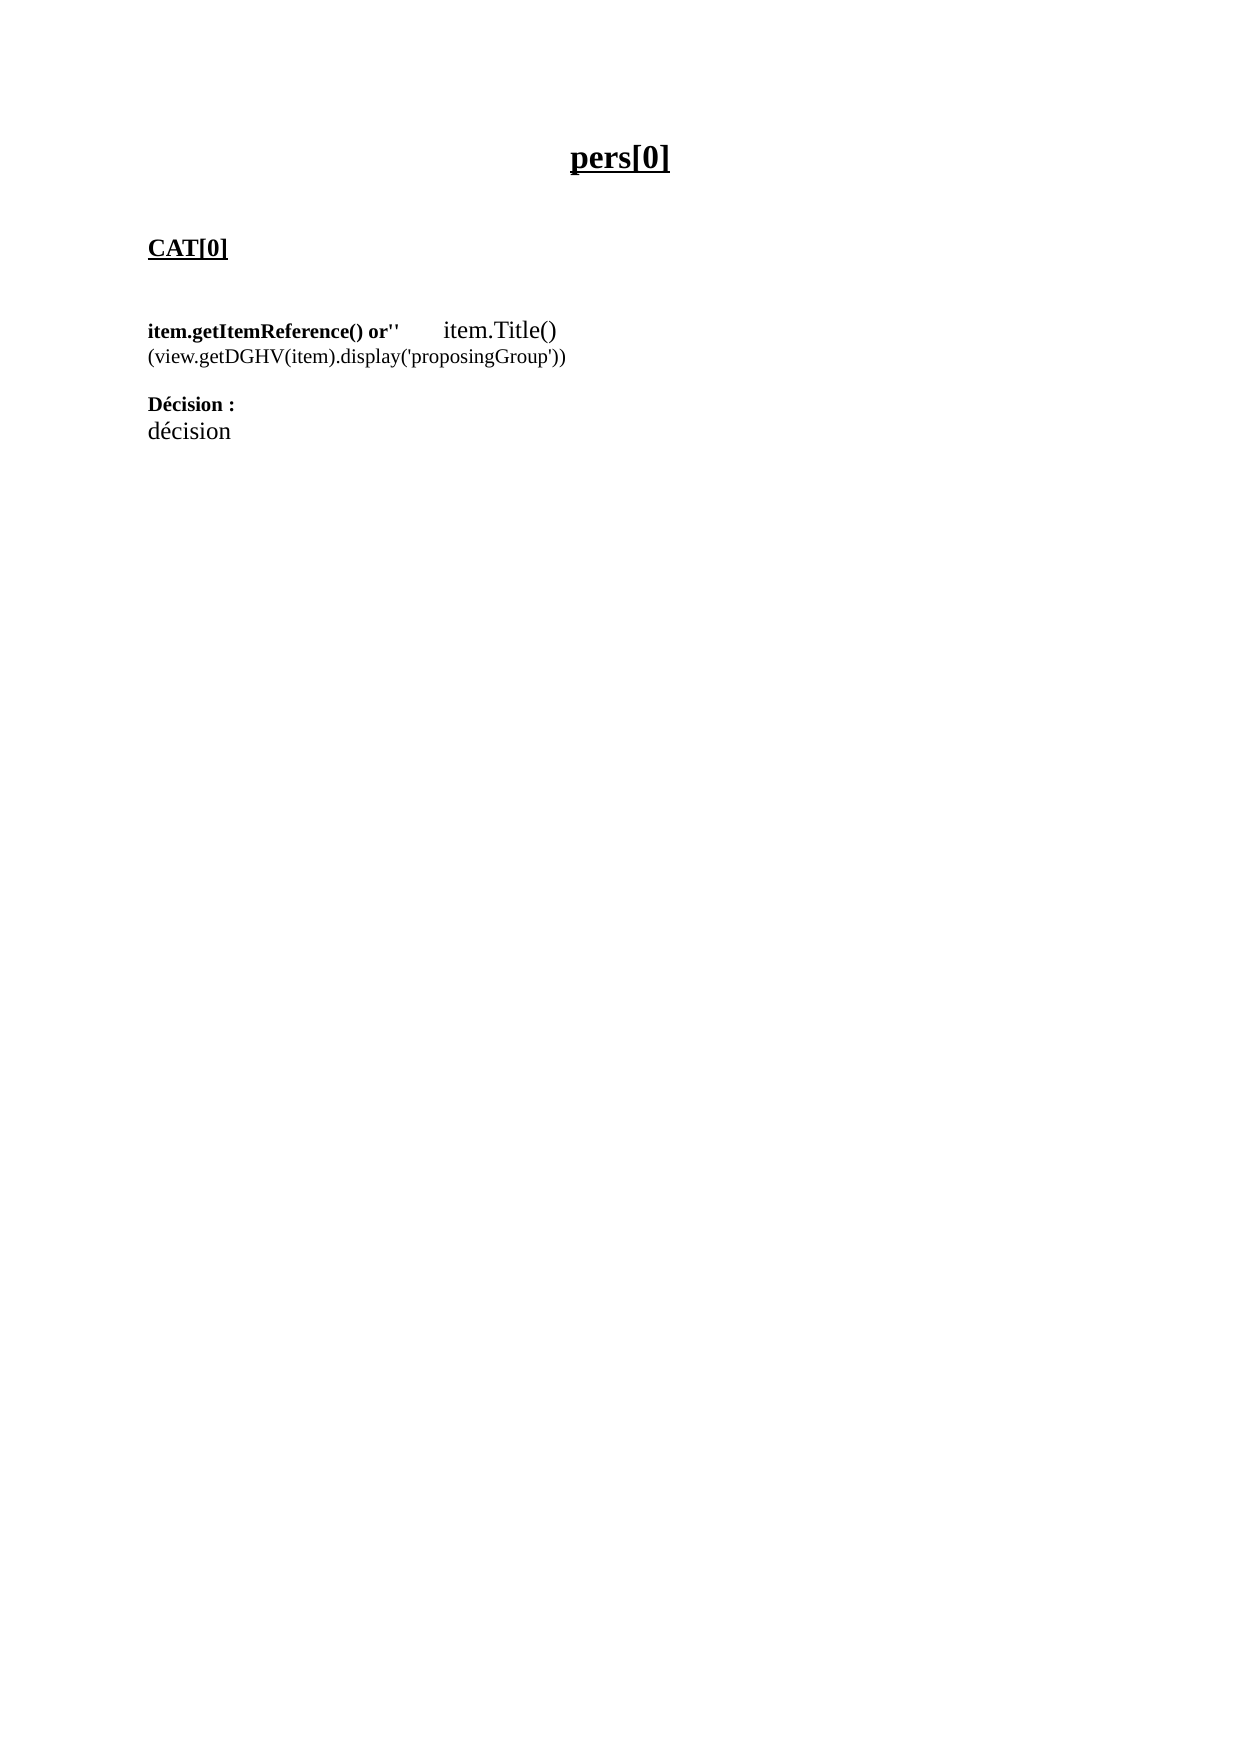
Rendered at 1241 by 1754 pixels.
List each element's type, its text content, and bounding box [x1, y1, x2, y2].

text pers[0] [148, 138, 1093, 176]
text décision [148, 416, 1093, 445]
text Décision : [148, 392, 1093, 416]
text (view.getDGHV(item).display('proposingGroup')) [148, 344, 1093, 368]
list cat[0] [148, 233, 1093, 262]
text item.getItemReference() or'' item.Title() [148, 315, 1093, 344]
